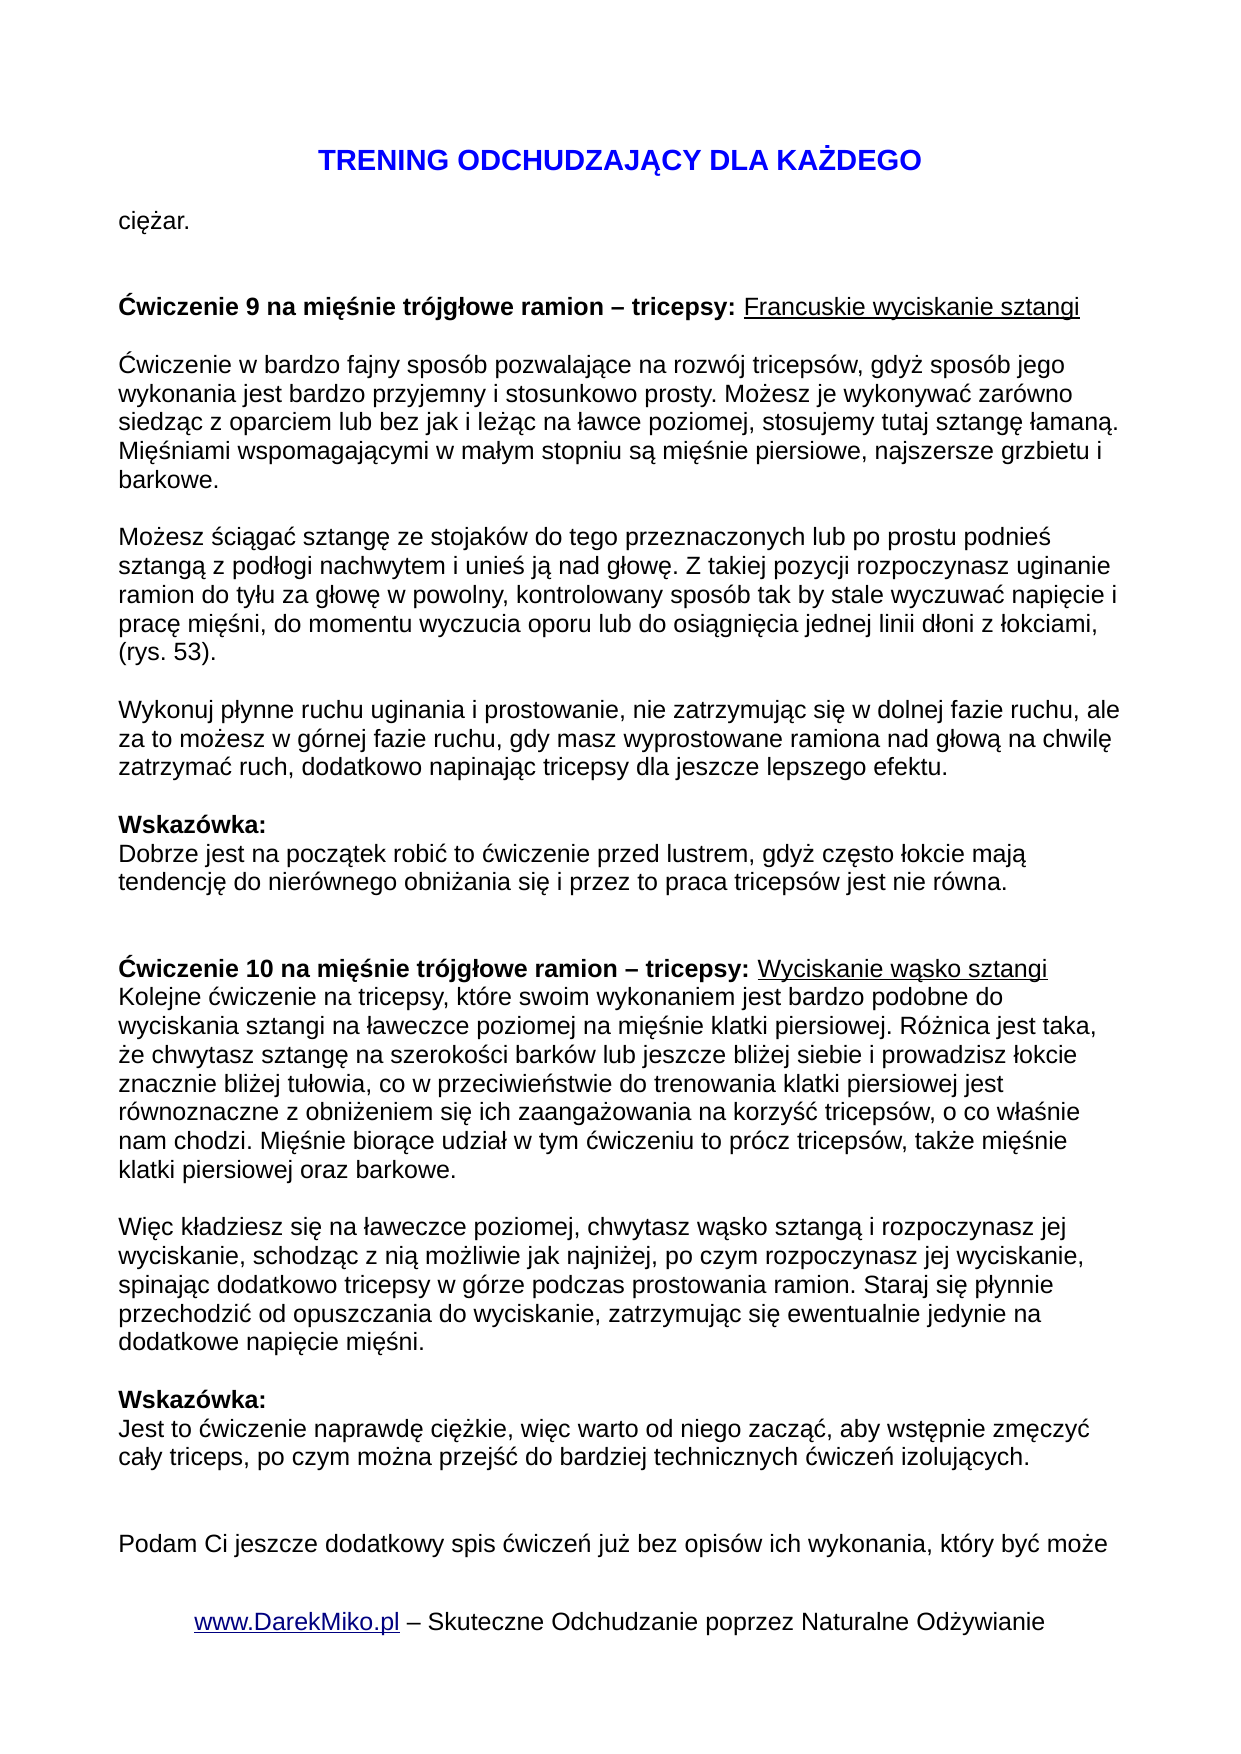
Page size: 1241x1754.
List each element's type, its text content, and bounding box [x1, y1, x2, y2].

text Podam Ci jeszcze dodatkowy spis ćwiczeń już bez opisów ich wykonania, który być może [118, 1529, 1122, 1557]
text Kolejne ćwiczenie na tricepsy, które swoim wykonaniem jest bardzo podobne do wyciskania sztangi na ławeczce poziomej na mięśnie klatki piersiowej. Różnica jest taka, że chwytasz sztangę na szerokości barków lub jeszcze bliżej siebie i prowadzisz łokcie znacznie bliżej tułowia, co w przeciwieństwie do trenowania klatki piersiowej jest równoznaczne z obniżeniem się ich zaangażowania na korzyść tricepsów, o co właśnie nam chodzi. Mięśnie biorące udział w tym ćwiczeniu to prócz tricepsów, także mięśnie klatki piersiowej oraz barkowe. [118, 982, 1122, 1184]
text Jest to ćwiczenie naprawdę ciężkie, więc warto od niego zacząć, aby wstępnie zmęczyć cały triceps, po czym można przejść do bardziej technicznych ćwiczeń izolujących. [118, 1414, 1122, 1471]
text Wskazówka: [118, 1385, 1122, 1414]
text Wskazówka: [118, 810, 1122, 839]
text Dobrze jest na początek robić to ćwiczenie przed lustrem, gdyż często łokcie mają tendencję do nierównego obniżania się i przez to praca tricepsów jest nie równa. [118, 839, 1122, 896]
text Ćwiczenie w bardzo fajny sposób pozwalające na rozwój tricepsów, gdyż sposób jego wykonania jest bardzo przyjemny i stosunkowo prosty. Możesz je wykonywać zarówno siedząc z oparciem lub bez jak i leżąc na ławce poziomej, stosujemy tutaj sztangę łamaną. Mięśniami wspomagającymi w małym stopniu są mięśnie piersiowe, najszersze grzbietu i barkowe. [118, 350, 1122, 494]
text Ćwiczenie 10 na mięśnie trójgłowe ramion – tricepsy: Wyciskanie wąsko sztangi [118, 954, 1122, 982]
text Możesz ściągać sztangę ze stojaków do tego przeznaczonych lub po prostu podnieś sztangą z podłogi nachwytem i unieś ją nad głowę. Z takiej pozycji rozpoczynasz uginanie ramion do tyłu za głowę w powolny, kontrolowany sposób tak by stale wyczuwać napięcie i pracę mięśni, do momentu wyczucia oporu lub do osiągnięcia jednej linii dłoni z łokciami, (rys. 53). [118, 522, 1122, 666]
text ciężar. [118, 206, 1122, 235]
text Ćwiczenie 9 na mięśnie trójgłowe ramion – tricepsy: Francuskie wyciskanie sztangi [118, 292, 1122, 321]
text Wykonuj płynne ruchu uginania i prostowanie, nie zatrzymując się w dolnej fazie ruchu, ale za to możesz w górnej fazie ruchu, gdy masz wyprostowane ramiona nad głową na chwilę zatrzymać ruch, dodatkowo napinając tricepsy dla jeszcze lepszego efektu. [118, 695, 1122, 781]
text Więc kładziesz się na ławeczce poziomej, chwytasz wąsko sztangą i rozpoczynasz jej wyciskanie, schodząc z nią możliwie jak najniżej, po czym rozpoczynasz jej wyciskanie, spinając dodatkowo tricepsy w górze podczas prostowania ramion. Staraj się płynnie przechodzić od opuszczania do wyciskanie, zatrzymując się ewentualnie jedynie na dodatkowe napięcie mięśni. [118, 1212, 1122, 1356]
